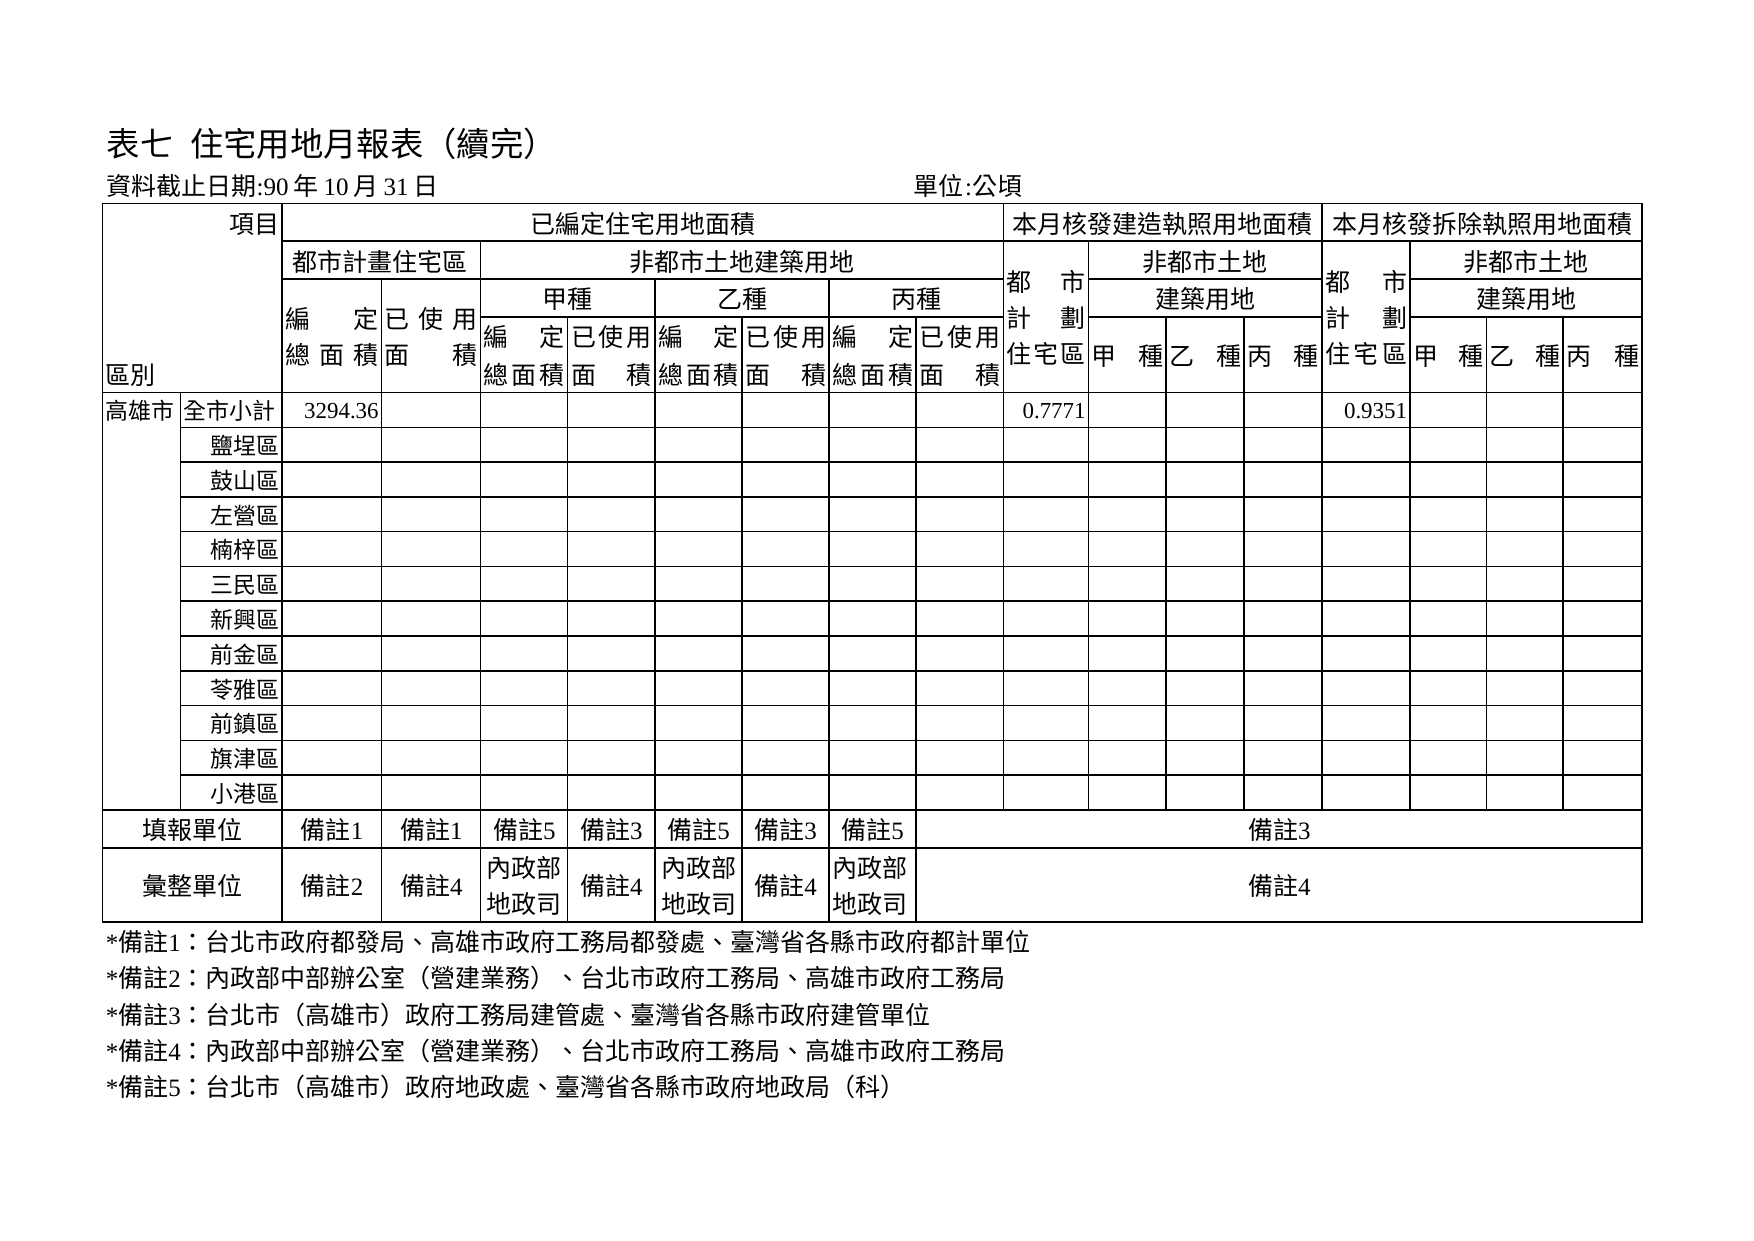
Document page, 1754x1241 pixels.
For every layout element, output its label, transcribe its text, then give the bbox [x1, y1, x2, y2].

table_cell [1564, 498, 1641, 531]
table_cell [656, 672, 741, 705]
table_cell [1167, 672, 1243, 705]
table_cell [917, 602, 1003, 635]
table_cell 全市小計 [181, 393, 281, 426]
table_cell 乙種 [1167, 318, 1243, 392]
table_cell [283, 498, 381, 531]
table_cell 楠梓區 [181, 532, 281, 566]
table_header 已編定住宅用地面積 [283, 204, 1003, 240]
table_cell [830, 428, 915, 461]
table_cell [481, 602, 567, 635]
table_cell 編定 總面積 [283, 280, 381, 392]
table_cell 建築用地 [1089, 280, 1321, 316]
table_cell 前金區 [181, 637, 281, 670]
table_cell 備註4 [743, 849, 828, 921]
table_cell [917, 428, 1003, 461]
table_cell [1004, 428, 1088, 461]
table_cell [481, 776, 567, 809]
table_cell [830, 498, 915, 531]
table_cell [568, 532, 654, 566]
table_cell [568, 602, 654, 635]
text 表七 住宅用地月報表（續完） [106, 118, 1648, 166]
table_cell [1411, 463, 1486, 496]
table_cell [656, 776, 741, 809]
table_cell [382, 741, 480, 774]
table_cell [830, 463, 915, 496]
table_cell 備註1 [283, 811, 381, 847]
table_cell [1487, 463, 1562, 496]
table_cell [1004, 602, 1088, 635]
table_cell [568, 776, 654, 809]
table_cell [103, 278, 196, 316]
table_cell [1167, 498, 1243, 531]
table_cell 前鎮區 [181, 706, 281, 739]
table_cell [1245, 672, 1321, 705]
table_cell *備註1：台北市政府都發局、高雄市政府工務局都發處、臺灣省各縣市政府都計單位 [103, 923, 1642, 959]
table_cell [656, 393, 741, 426]
table_cell [1167, 776, 1243, 809]
table_cell [481, 532, 567, 566]
table_cell [743, 428, 828, 461]
table_cell 非都市土地 [1089, 242, 1321, 278]
table_cell [656, 428, 741, 461]
table_cell 甲種 [1089, 318, 1165, 392]
table_cell [1004, 498, 1088, 531]
table_cell [382, 393, 480, 426]
table_cell 編定 [481, 318, 567, 354]
table_cell [1487, 741, 1562, 774]
table_cell 鹽埕區 [181, 428, 281, 461]
table_cell [1089, 706, 1165, 739]
table_cell [1411, 706, 1486, 739]
table_cell 備註4 [917, 849, 1641, 921]
table_cell [830, 706, 915, 739]
table_cell [743, 672, 828, 705]
table_cell [1245, 741, 1321, 774]
table_cell 內政部 地政司 [656, 849, 741, 921]
table_cell 旗津區 [181, 741, 281, 774]
table_cell [1245, 428, 1321, 461]
table_cell [1167, 637, 1243, 670]
table_cell 丙種 [1245, 318, 1321, 392]
table_cell [1004, 567, 1088, 600]
table_cell [1487, 498, 1562, 531]
table_cell [743, 602, 828, 635]
table_cell [1323, 532, 1409, 566]
table_cell [1323, 498, 1409, 531]
table_cell [283, 428, 381, 461]
table_cell [917, 393, 1003, 426]
table_cell [1245, 463, 1321, 496]
table_cell [1487, 672, 1562, 705]
table_cell [283, 532, 381, 566]
table_cell [1411, 672, 1486, 705]
table_cell [568, 428, 654, 461]
table_cell [1487, 567, 1562, 600]
table_cell 內政部 地政司 [481, 849, 567, 921]
table_cell *備註4：內政部中部辦公室（營建業務）、台北市政府工務局、高雄市政府工務局 [103, 1031, 1642, 1068]
table_cell 備註5 [830, 811, 915, 847]
table_cell [1323, 428, 1409, 461]
table_cell [1089, 602, 1165, 635]
table_cell [830, 602, 915, 635]
table_cell [1004, 463, 1088, 496]
table_cell [743, 463, 828, 496]
table_header 項目 [196, 204, 281, 240]
table_cell 已使用 [568, 318, 654, 354]
table_cell [830, 672, 915, 705]
table_cell [1089, 532, 1165, 566]
table_cell 備註5 [481, 811, 567, 847]
table_cell [743, 706, 828, 739]
table_cell [1487, 776, 1562, 809]
table_cell *備註3：台北市（高雄市）政府工務局建管處、臺灣省各縣市政府建管單位 [103, 995, 1642, 1031]
table_cell 編定 [830, 318, 915, 354]
table_cell [1167, 602, 1243, 635]
table_cell [917, 637, 1003, 670]
table_cell [481, 672, 567, 705]
table_cell [481, 567, 567, 600]
table_cell [1089, 741, 1165, 774]
table_cell [1167, 428, 1243, 461]
table_cell [481, 706, 567, 739]
table_cell [1564, 532, 1641, 566]
table_cell [1004, 706, 1088, 739]
table_cell [196, 354, 281, 392]
table_cell [656, 637, 741, 670]
table_header 本月核發建造執照用地面積 [1004, 204, 1321, 240]
table_cell [1564, 428, 1641, 461]
table_cell 都市計畫住宅區 [283, 242, 480, 278]
table_cell [1089, 498, 1165, 531]
table_header 本月核發拆除執照用地面積 [1323, 204, 1641, 240]
table_cell [1004, 741, 1088, 774]
table_cell [1564, 637, 1641, 670]
table_cell [656, 498, 741, 531]
table_cell [1245, 706, 1321, 739]
table_cell [1089, 637, 1165, 670]
table_cell [1245, 637, 1321, 670]
table_cell [656, 532, 741, 566]
table_cell [481, 393, 567, 426]
table_cell 3294.36 [283, 393, 381, 426]
table_cell [656, 602, 741, 635]
table_cell [917, 567, 1003, 600]
table_cell 總面積 [656, 354, 741, 392]
table_cell [917, 706, 1003, 739]
table_cell [1487, 532, 1562, 566]
table_cell [743, 567, 828, 600]
table_cell 備註5 [656, 811, 741, 847]
table_cell [1564, 567, 1641, 600]
table_cell [382, 706, 480, 739]
table_cell [1487, 393, 1562, 426]
table_cell [1167, 463, 1243, 496]
table_cell [382, 602, 480, 635]
table_cell [1564, 672, 1641, 705]
table_cell [382, 637, 480, 670]
table_cell [382, 567, 480, 600]
table_cell [382, 463, 480, 496]
table_cell [1323, 637, 1409, 670]
table_cell 甲種 [1411, 318, 1486, 392]
table_cell 備註1 [382, 811, 480, 847]
table_cell [1089, 567, 1165, 600]
table_cell [1323, 602, 1409, 635]
table_cell [283, 637, 381, 670]
table_cell [1167, 567, 1243, 600]
table_cell 乙種 [1487, 318, 1562, 392]
table_cell [1487, 602, 1562, 635]
table_cell [568, 498, 654, 531]
table_cell [917, 532, 1003, 566]
table_cell 編定 [656, 318, 741, 354]
table_cell [1089, 776, 1165, 809]
table_cell [283, 706, 381, 739]
table_cell [1564, 393, 1641, 426]
table_cell [830, 741, 915, 774]
table_cell [743, 393, 828, 426]
table_cell [656, 741, 741, 774]
table_cell [830, 637, 915, 670]
table_cell [1411, 393, 1486, 426]
table_cell 備註3 [568, 811, 654, 847]
table_cell [568, 672, 654, 705]
table_cell [196, 316, 281, 354]
table_cell [568, 463, 654, 496]
table_cell 0.9351 [1323, 393, 1409, 426]
table_cell [830, 393, 915, 426]
table_cell [283, 602, 381, 635]
table_cell [1089, 393, 1165, 426]
table_cell [1411, 637, 1486, 670]
table_cell [1323, 741, 1409, 774]
table_cell [103, 316, 196, 354]
table_cell [382, 672, 480, 705]
table_cell [1004, 637, 1088, 670]
table_cell [568, 393, 654, 426]
table_cell [382, 498, 480, 531]
table_cell [1245, 567, 1321, 600]
table_cell 非都市土地建築用地 [481, 242, 1003, 278]
table_cell 已使用 [743, 318, 828, 354]
table_cell [1564, 706, 1641, 739]
table_cell [481, 428, 567, 461]
table_cell [1089, 428, 1165, 461]
table_cell 乙種 [656, 280, 828, 316]
table_header [103, 204, 196, 240]
table_cell 高雄市 [103, 393, 180, 809]
table_cell [1323, 776, 1409, 809]
table_cell [1167, 532, 1243, 566]
table_cell [103, 240, 196, 278]
table_cell [917, 776, 1003, 809]
table_cell [568, 706, 654, 739]
table_cell [1089, 463, 1165, 496]
table_cell [1411, 741, 1486, 774]
table_cell [1564, 741, 1641, 774]
table_cell [1323, 463, 1409, 496]
table_cell [283, 463, 381, 496]
table_cell [1323, 567, 1409, 600]
table_cell [1411, 532, 1486, 566]
table_cell [283, 776, 381, 809]
table_cell 三民區 [181, 567, 281, 600]
table_cell [283, 567, 381, 600]
table_cell [743, 637, 828, 670]
table_cell [1245, 532, 1321, 566]
table_cell [1167, 393, 1243, 426]
table_cell [1411, 776, 1486, 809]
table_cell [1411, 498, 1486, 531]
table_cell [743, 532, 828, 566]
table_cell 已使用 [917, 318, 1003, 354]
table_cell 面積 [917, 354, 1003, 392]
table_cell [1564, 602, 1641, 635]
table_cell [743, 741, 828, 774]
table_cell [196, 240, 281, 278]
table_cell [1004, 672, 1088, 705]
table_cell 區別 [103, 354, 196, 392]
table_cell [830, 567, 915, 600]
table_cell [917, 498, 1003, 531]
table_cell [1004, 532, 1088, 566]
table_cell [283, 741, 381, 774]
table_cell [382, 776, 480, 809]
table_cell 總面積 [830, 354, 915, 392]
table_cell [1089, 672, 1165, 705]
table_cell [743, 498, 828, 531]
table_cell 備註4 [382, 849, 480, 921]
table_cell 苓雅區 [181, 672, 281, 705]
table_cell 備註3 [743, 811, 828, 847]
table_cell 甲種 [481, 280, 654, 316]
table_cell [1245, 776, 1321, 809]
table_cell [1323, 706, 1409, 739]
table_cell 面積 [743, 354, 828, 392]
table_cell [1487, 706, 1562, 739]
table_cell [1487, 637, 1562, 670]
table_cell [481, 637, 567, 670]
table_cell [568, 567, 654, 600]
table_cell [743, 776, 828, 809]
table_cell [1487, 428, 1562, 461]
table_cell 0.7771 [1004, 393, 1088, 426]
table_cell [656, 706, 741, 739]
table_cell [1564, 776, 1641, 809]
table_cell [1245, 498, 1321, 531]
table_cell 備註4 [568, 849, 654, 921]
table_cell 都市 計劃 住宅區 [1004, 242, 1088, 392]
table_cell 填報單位 [103, 811, 281, 847]
table_cell [382, 428, 480, 461]
table_cell 非都市土地 [1411, 242, 1641, 278]
table_cell 面積 [568, 354, 654, 392]
table_cell [382, 532, 480, 566]
table_cell [1167, 706, 1243, 739]
table_cell 彙整單位 [103, 849, 281, 921]
table_cell [1245, 393, 1321, 426]
table_cell [1245, 602, 1321, 635]
table_cell 鼓山區 [181, 463, 281, 496]
table_cell [656, 567, 741, 600]
table_cell [1411, 428, 1486, 461]
table_cell 備註3 [917, 811, 1641, 847]
table_cell [1004, 776, 1088, 809]
table_cell [830, 776, 915, 809]
table_cell 小港區 [181, 776, 281, 809]
table_cell 都市 計劃 住宅區 [1323, 242, 1409, 392]
table_cell 建築用地 [1411, 280, 1641, 316]
table_cell 總面積 [481, 354, 567, 392]
table_cell *備註2：內政部中部辦公室（營建業務）、台北市政府工務局、高雄市政府工務局 [103, 959, 1642, 995]
table_cell [917, 672, 1003, 705]
table_cell [196, 278, 281, 316]
table_cell 已使用 面積 [382, 280, 480, 392]
table_cell [1167, 741, 1243, 774]
table_cell *備註5：台北市（高雄市）政府地政處、臺灣省各縣市政府地政局（科） [103, 1068, 1642, 1104]
table_cell [1323, 672, 1409, 705]
table_cell [830, 532, 915, 566]
table_cell 內政部 地政司 [830, 849, 915, 921]
table_cell [917, 463, 1003, 496]
table_cell [481, 463, 567, 496]
table_cell 左營區 [181, 498, 281, 531]
text 資料截止日期:90年10月31日 單位:公頃 [106, 166, 1648, 203]
table_cell 備註2 [283, 849, 381, 921]
table_cell [656, 463, 741, 496]
table_cell [1411, 602, 1486, 635]
table_cell 新興區 [181, 602, 281, 635]
table_cell [568, 637, 654, 670]
table_cell [1411, 567, 1486, 600]
table_cell [481, 498, 567, 531]
table_cell 丙種 [830, 280, 1003, 316]
table_cell [568, 741, 654, 774]
table_cell [917, 741, 1003, 774]
table_cell [1564, 463, 1641, 496]
table_cell [283, 672, 381, 705]
table_cell 丙種 [1564, 318, 1641, 392]
table_cell [481, 741, 567, 774]
